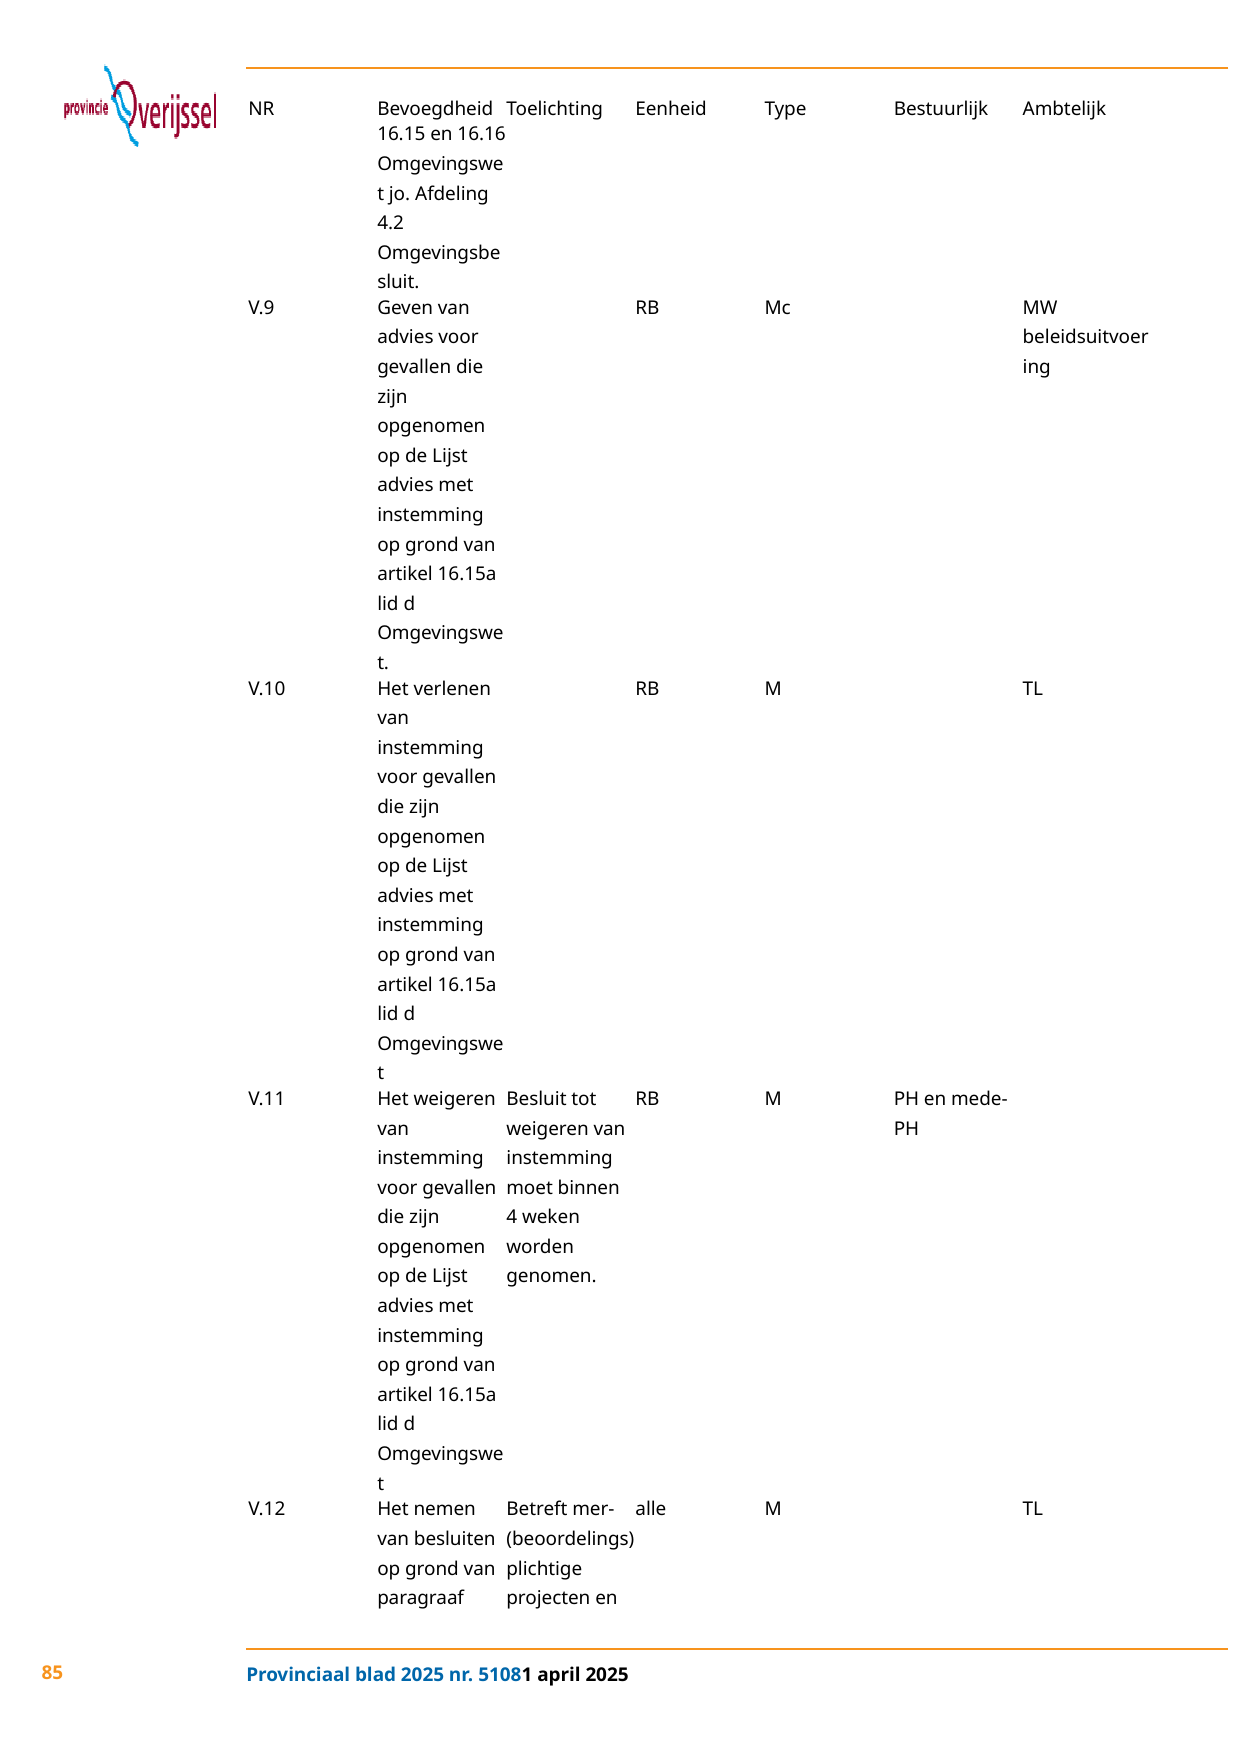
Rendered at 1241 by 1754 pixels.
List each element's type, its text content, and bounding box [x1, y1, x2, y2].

table_cell [635, 121, 764, 294]
table_cell Besluit tot weigeren van instemming moet binnen 4 weken worden genomen. [506, 1085, 635, 1496]
table_cell [506, 294, 635, 675]
table_cell alle [635, 1496, 764, 1610]
table_header Bevoegdheid [377, 95, 506, 121]
table_cell [1023, 121, 1152, 294]
table_cell Betreft mer-(beoordelings)plichtige projecten en [506, 1496, 635, 1610]
table_cell [506, 675, 635, 1085]
table_cell [894, 294, 1022, 675]
table_cell RB [635, 675, 764, 1085]
table_header Eenheid [635, 95, 764, 121]
table_cell MW beleidsuitvoering [1023, 294, 1152, 675]
table_header Bestuurlijk [894, 95, 1022, 121]
table_cell Het verlenen van instemming voor gevallen die zijn opgenomen op de Lijst advies met instemming op grond van artikel 16.15a lid d Omgevingswet [377, 675, 506, 1085]
table_header Type [764, 95, 893, 121]
table_cell [1023, 1085, 1152, 1496]
table_cell [894, 1496, 1022, 1610]
table_cell M [764, 1496, 893, 1610]
table_cell M [764, 1085, 893, 1496]
table_cell RB [635, 294, 764, 675]
table_cell Het nemen van besluiten op grond van paragraaf [377, 1496, 506, 1610]
table_cell Geven van advies voor gevallen die zijn opgenomen op de Lijst advies met instemming op grond van artikel 16.15a lid d Omgevingswet. [377, 294, 506, 675]
table_cell [506, 121, 635, 294]
table_cell V.11 [248, 1085, 377, 1496]
table_cell M [764, 675, 893, 1085]
table_cell V.10 [248, 675, 377, 1085]
table_cell Het weigeren van instemming voor gevallen die zijn opgenomen op de Lijst advies met instemming op grond van artikel 16.15a lid d Omgevingswet [377, 1085, 506, 1496]
table_cell 16.15 en 16.16 Omgevingswet jo. Afdeling 4.2 Omgevingsbesluit. [377, 121, 506, 294]
table_cell [764, 121, 893, 294]
table_header Toelichting [506, 95, 635, 121]
table_cell TL [1023, 675, 1152, 1085]
table_cell TL [1023, 1496, 1152, 1610]
table_header NR [248, 95, 377, 121]
table_cell Mc [764, 294, 893, 675]
table_cell [248, 121, 377, 294]
picture [41, 47, 231, 172]
table_cell [894, 121, 1022, 294]
table_cell RB [635, 1085, 764, 1496]
table_cell V.12 [248, 1496, 377, 1610]
table_cell V.9 [248, 294, 377, 675]
table_cell PH en mede-PH [894, 1085, 1022, 1496]
table_header Ambtelijk [1023, 95, 1152, 121]
table_cell [894, 675, 1022, 1085]
